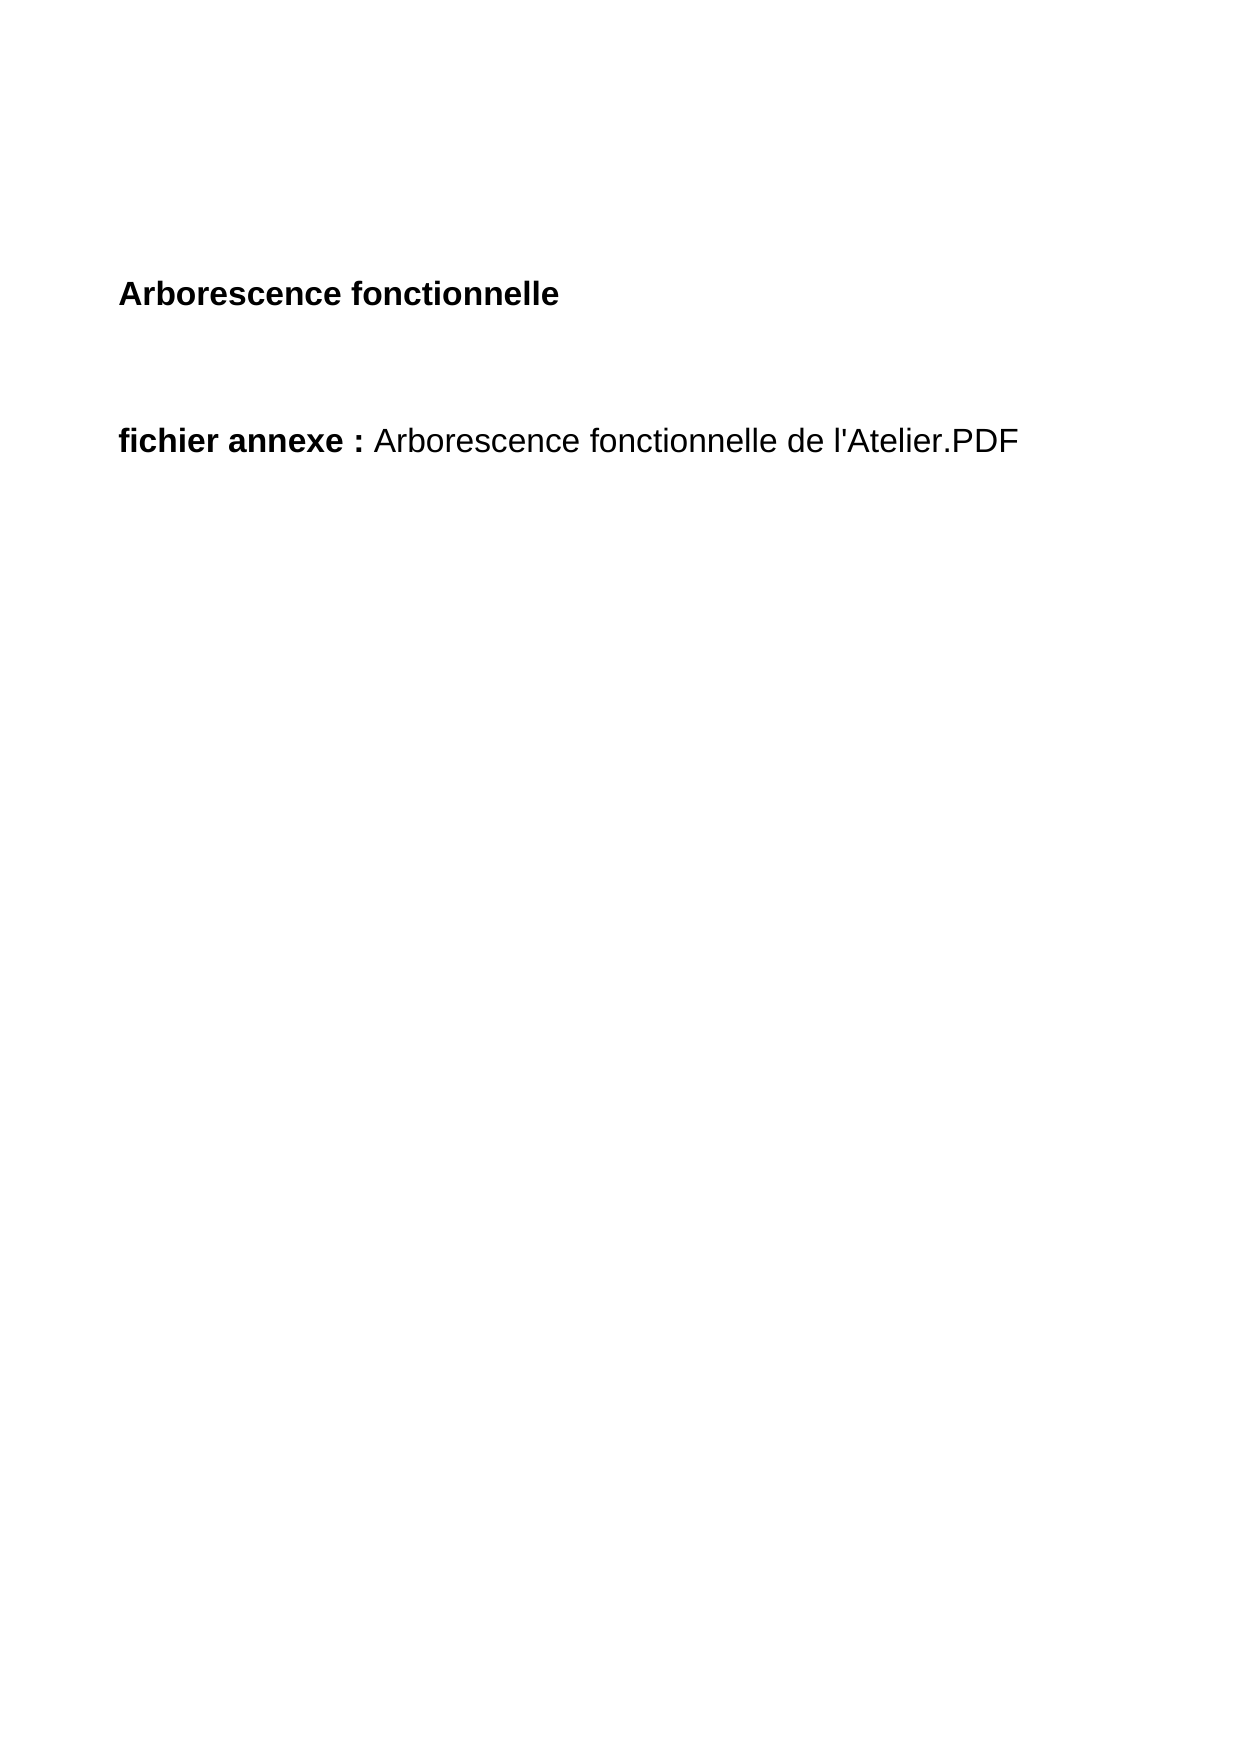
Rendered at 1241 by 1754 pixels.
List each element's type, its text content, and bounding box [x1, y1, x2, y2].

text fichier annexe : Arborescence fonctionnelle de l'Atelier.PDF [118, 421, 1122, 460]
text Arborescence fonctionnelle [118, 274, 1122, 312]
